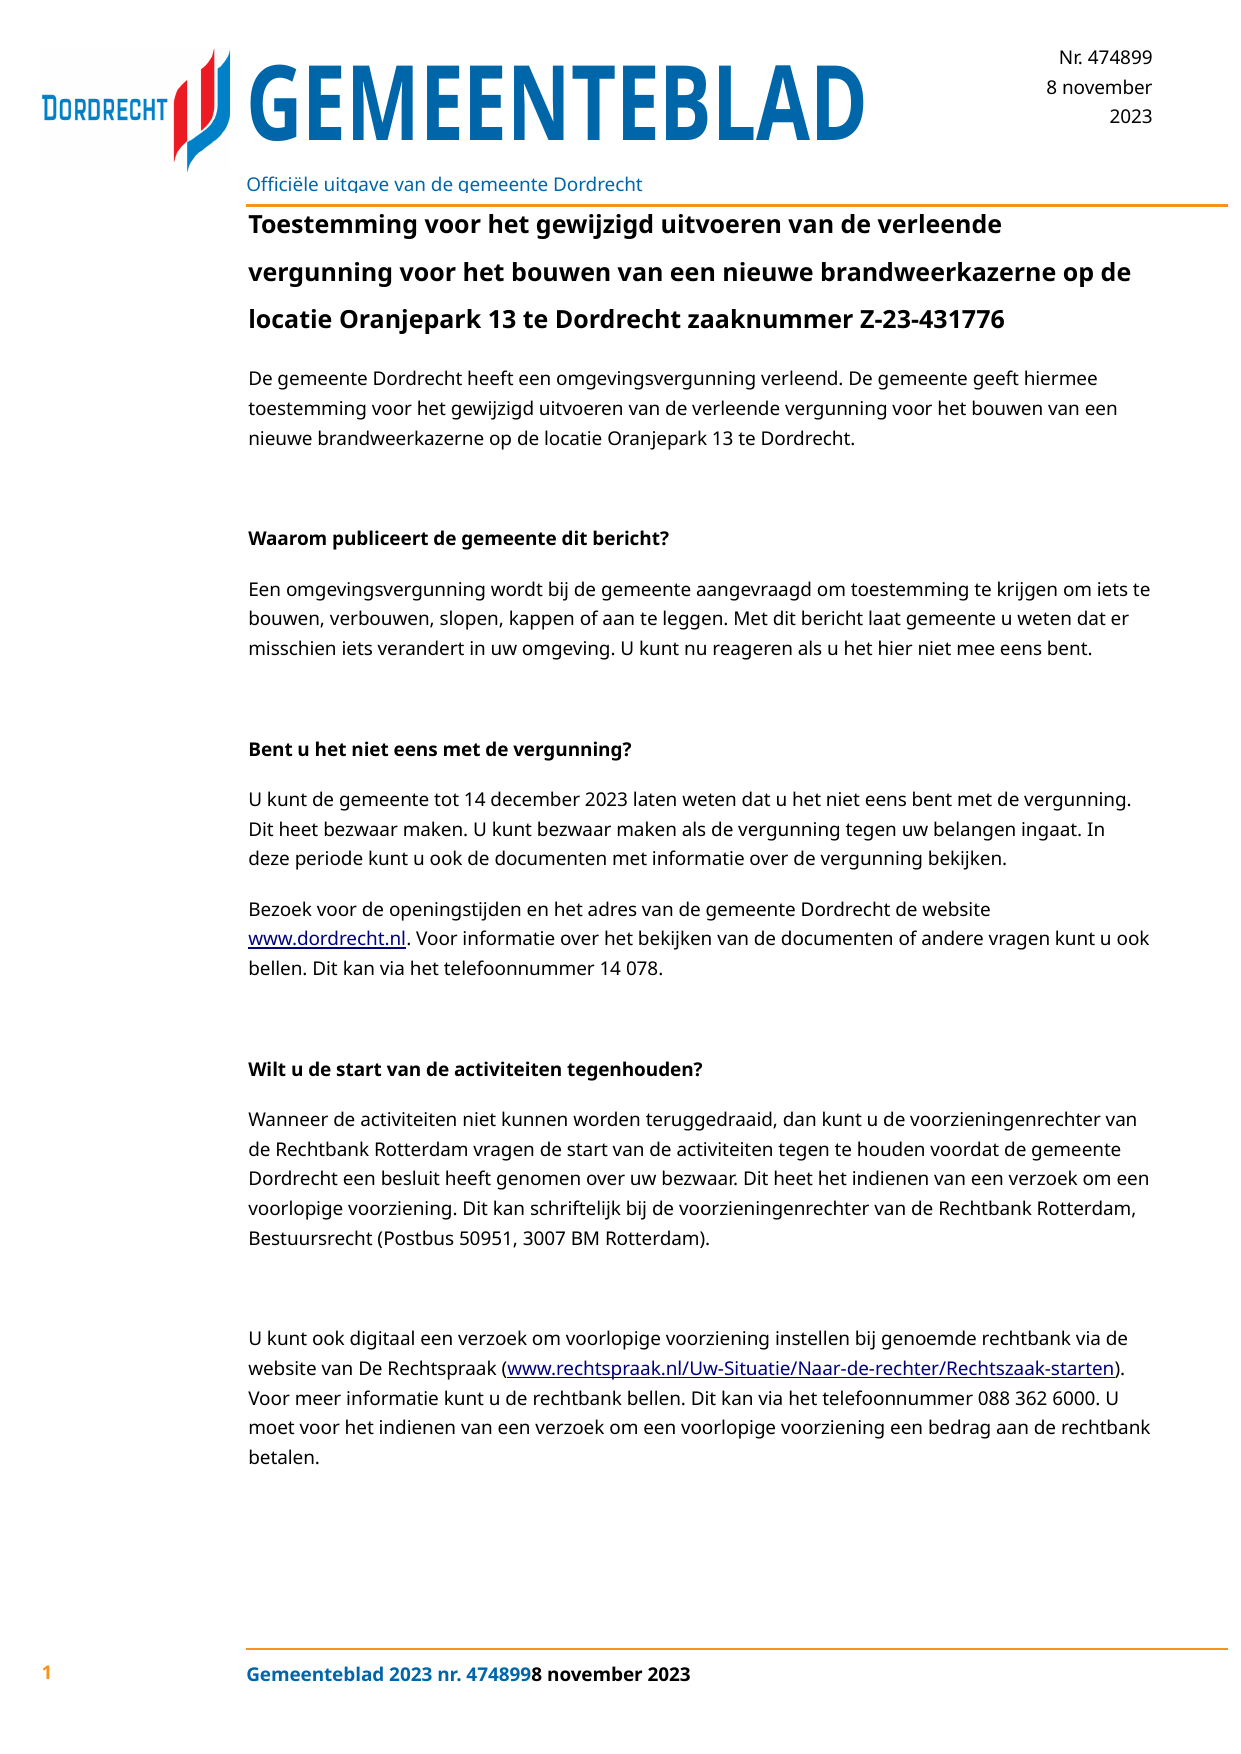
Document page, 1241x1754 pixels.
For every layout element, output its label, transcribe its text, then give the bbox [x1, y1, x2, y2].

text Wanneer de activiteiten niet kunnen worden teruggedraaid, dan kunt u de voorzieningenrechter van de Rechtbank Rotterdam vragen de start van de activiteiten tegen te houden voordat de gemeente Dordrecht een besluit heeft genomen over uw bezwaar. Dit heet het indienen van een verzoek om een voorlopige voorziening. Dit kan schriftelijk bij de voorzieningenrechter van de Rechtbank Rotterdam, Bestuursrecht (Postbus 50951, 3007 BM Rotterdam). [248, 1106, 1152, 1250]
text Toestemming voor het gewijzigd uitvoeren van de verleende vergunning voor het bouwen van een nieuwe brandweerkazerne op de locatie Oranjepark 13 te Dordrecht zaaknummer Z-23-431776 [248, 207, 1152, 336]
text Bent u het niet eens met de vergunning? [248, 736, 1152, 762]
text Wilt u de start van de activiteiten tegenhouden? [248, 1056, 1152, 1082]
text Waarom publiceert de gemeente dit bericht? [248, 526, 1152, 551]
text U kunt de gemeente tot 14 december 2023 laten weten dat u het niet eens bent met de vergunning. Dit heet bezwaar maken. U kunt bezwaar maken als de vergunning tegen uw belangen ingaat. In deze periode kunt u ook de documenten met informatie over de vergunning bekijken. [248, 786, 1152, 871]
text Een omgevingsvergunning wordt bij de gemeente aangevraagd om toestemming te krijgen om iets te bouwen, verbouwen, slopen, kappen of aan te leggen. Met dit bericht laat gemeente u weten dat er misschien iets verandert in uw omgeving. U kunt nu reageren als u het hier niet mee eens bent. [248, 576, 1152, 661]
text U kunt ook digitaal een verzoek om voorlopige voorziening instellen bij genoemde rechtbank via de website van De Rechtspraak (www.rechtspraak.nl/Uw-Situatie/Naar-de-rechter/Rechtszaak-starten). Voor meer informatie kunt u de rechtbank bellen. Dit kan via het telefoonnummer 088 362 6000. U moet voor het indienen van een verzoek om een voorlopige voorziening een bedrag aan de rechtbank betalen. [248, 1326, 1152, 1469]
picture [41, 47, 231, 172]
text Bezoek voor de openingstijden en het adres van de gemeente Dordrecht de website www.dordrecht.nl. Voor informatie over het bekijken van de documenten of andere vragen kunt u ook bellen. Dit kan via het telefoonnummer 14 078. [248, 896, 1152, 981]
text De gemeente Dordrecht heeft een omgevingsvergunning verleend. De gemeente geeft hiermee toestemming voor het gewijzigd uitvoeren van de verleende vergunning voor het bouwen van een nieuwe brandweerkazerne op de locatie Oranjepark 13 te Dordrecht. [248, 366, 1152, 450]
